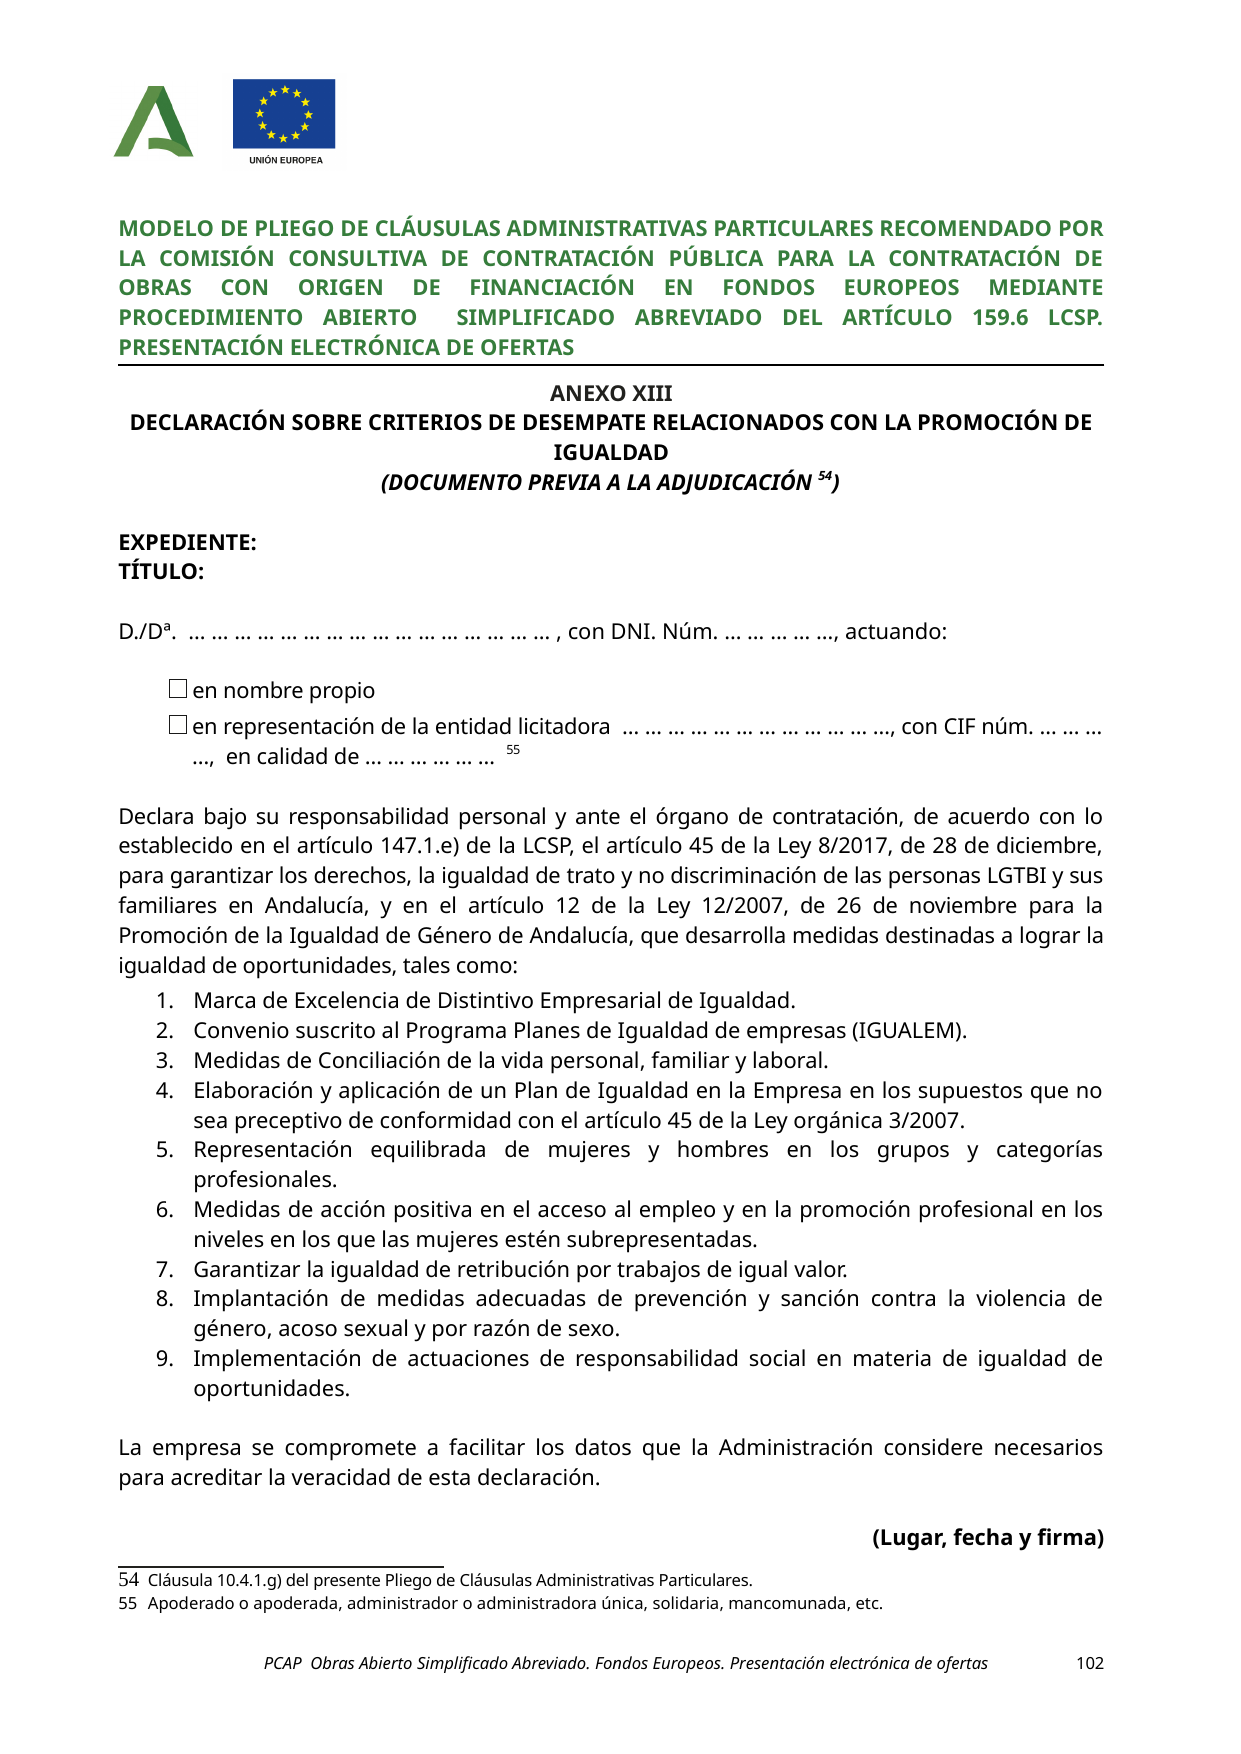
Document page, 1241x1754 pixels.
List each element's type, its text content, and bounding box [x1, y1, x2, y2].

text en representación de la entidad licitadora … … … … … … … … … … … …, con CIF núm. … … … …, en calidad de … … … … … … [192, 711, 1104, 771]
list Implementación de actuaciones de responsabilidad social en materia de igualdad de oportunidades. [156, 1343, 1104, 1403]
text MODELO DE PLIEGO DE CLÁUSULAS ADMINISTRATIVAS PARTICULARES RECOMENDADO POR LA COMISIÓN CONSULTIVA DE CONTRATACIÓN PÚBLICA PARA LA CONTRATACIÓN DE OBRAS CON ORIGEN DE FINANCIACIÓN EN FONDOS EUROPEOS MEDIANTE PROCEDIMIENTO ABIERTO SIMPLIFICADO ABREVIADO DEL ARTÍCULO 159.6 LCSP. PRESENTACIÓN ELECTRÓNICA DE OFERTAS [118, 213, 1104, 364]
list Medidas de Conciliación de la vida personal, familiar y laboral. [156, 1045, 1104, 1075]
picture [109, 81, 198, 161]
text Apoderado o apoderada, administrador o administradora única, solidaria, mancomunada, etc. [118, 1591, 1104, 1614]
text Declara bajo su responsabilidad personal y ante el órgano de contratación, de acuerdo con lo establecido en el artículo 147.1.e) de la LCSP, el artículo 45 de la Ley 8/2017, de 28 de diciembre, para garantizar los derechos, la igualdad de trato y no discriminación de las personas LGTBI y sus familiares en Andalucía, y en el artículo 12 de la Ley 12/2007, de 26 de noviembre para la Promoción de la Igualdad de Género de Andalucía, que desarrolla medidas destinadas a lograr la igualdad de oportunidades, tales como: [118, 801, 1104, 979]
text EXPEDIENTE: [118, 527, 1104, 556]
text (Lugar, fecha y firma) [118, 1522, 1104, 1552]
text TÍTULO: [118, 556, 1104, 586]
picture [221, 73, 347, 171]
list Elaboración y aplicación de un Plan de Igualdad en la Empresa en los supuestos que no sea preceptivo de conformidad con el artículo 45 de la Ley orgánica 3/2007. [156, 1075, 1104, 1134]
text La empresa se compromete a facilitar los datos que la Administración considere necesarios para acreditar la veracidad de esta declaración. [118, 1432, 1104, 1492]
text DECLARACIÓN SOBRE CRITERIOS DE DESEMPATE RELACIONADOS CON LA PROMOCIÓN DE IGUALDAD [118, 407, 1104, 467]
text en nombre propio [192, 676, 1104, 705]
text ANEXO XIII [118, 378, 1104, 407]
list Medidas de acción positiva en el acceso al empleo y en la promoción profesional en los niveles en los que las mujeres estén subrepresentadas. [156, 1194, 1104, 1254]
list Convenio suscrito al Programa Planes de Igualdad de empresas (IGUALEM). [156, 1015, 1104, 1045]
text (DOCUMENTO PREVIA A LA ADJUDICACIÓN ) [118, 467, 1104, 497]
list Representación equilibrada de mujeres y hombres en los grupos y categorías profesionales. [156, 1134, 1104, 1194]
list Garantizar la igualdad de retribución por trabajos de igual valor. [156, 1254, 1104, 1283]
list Implantación de medidas adecuadas de prevención y sanción contra la violencia de género, acoso sexual y por razón de sexo. [156, 1283, 1104, 1343]
text Cláusula 10.4.1.g) del presente Pliego de Cláusulas Administrativas Particulares. [118, 1567, 1104, 1591]
text D./Dª. … … … … … … … … … … … … … … … … , con DNI. Núm. … … … … …, actuando: [118, 616, 1104, 646]
list Marca de Excelencia de Distintivo Empresarial de Igualdad. [156, 986, 1104, 1015]
